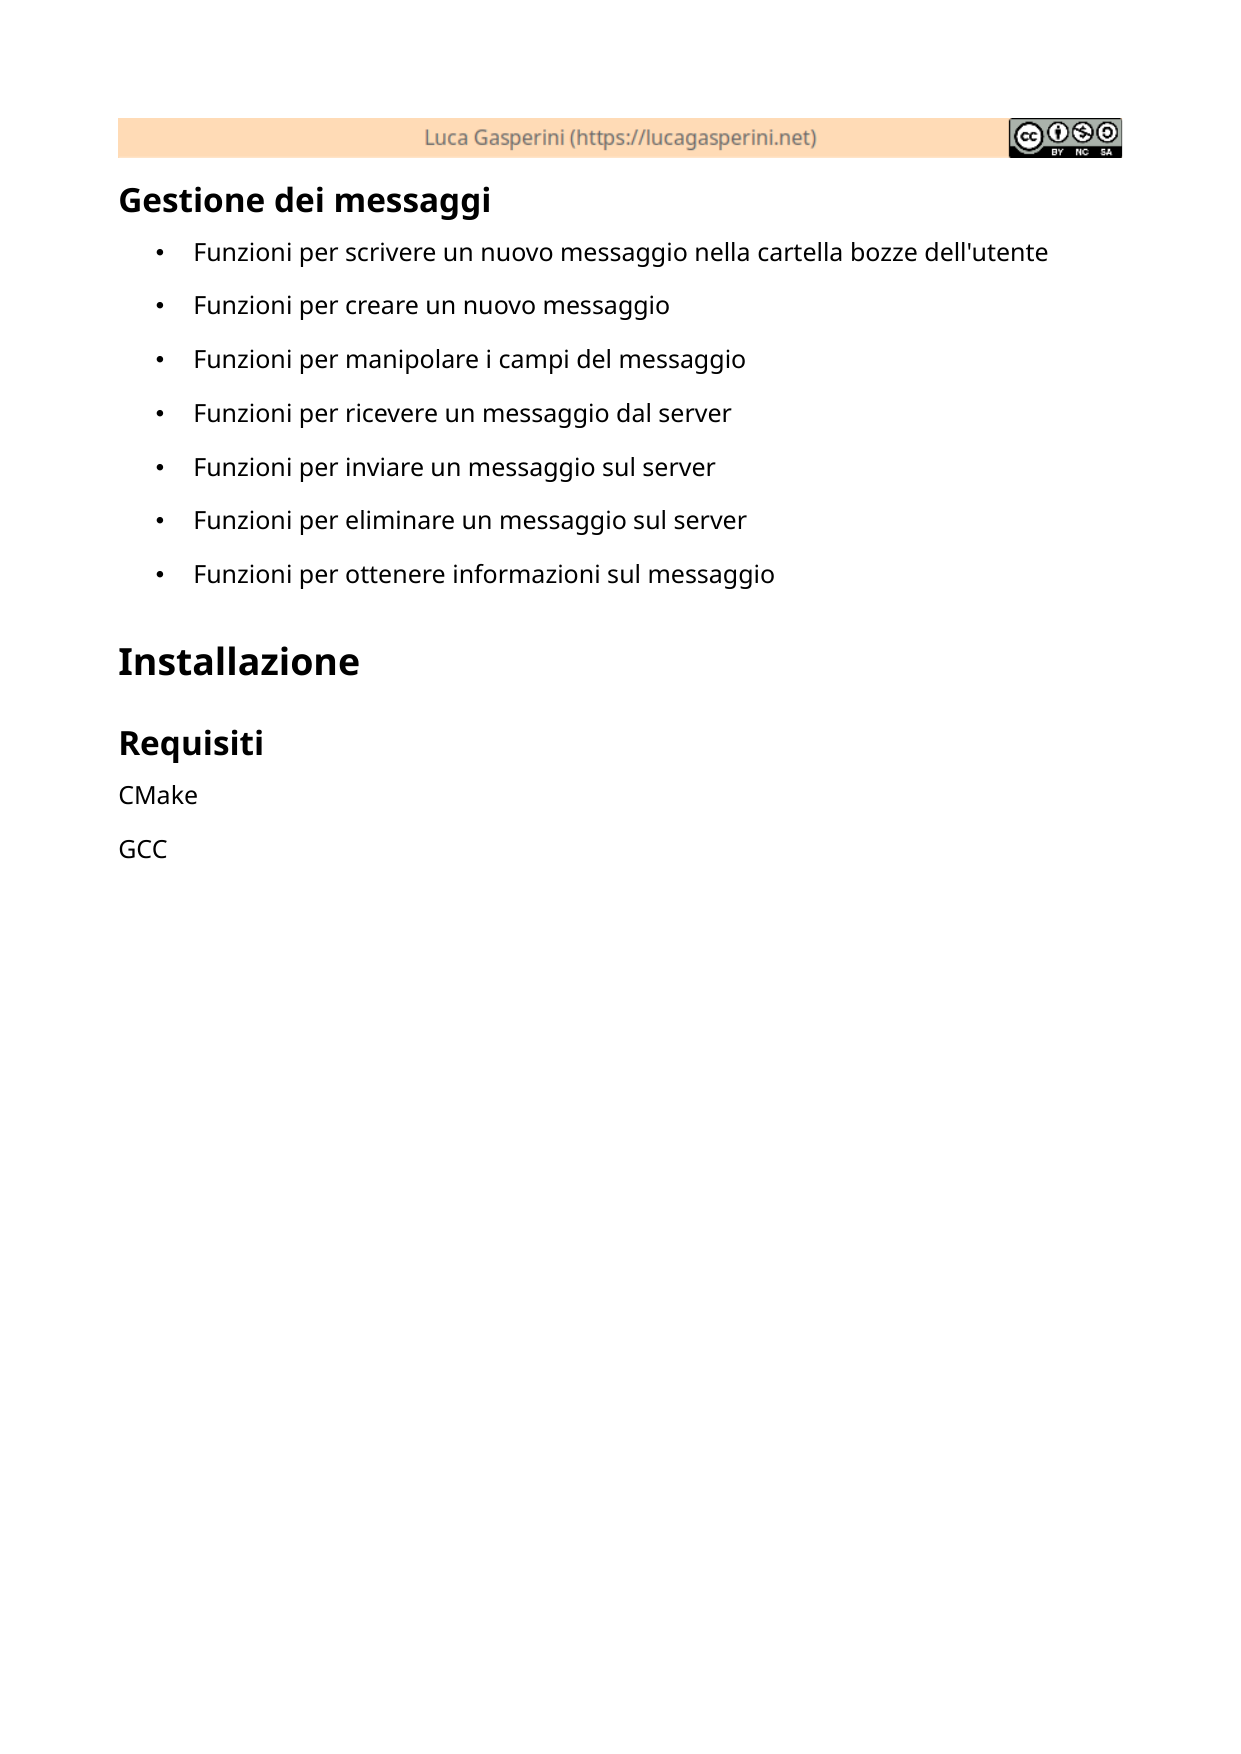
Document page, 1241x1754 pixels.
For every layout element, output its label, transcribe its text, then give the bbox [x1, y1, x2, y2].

subtitle Installazione [118, 636, 1122, 687]
list Funzioni per creare un nuovo messaggio [156, 288, 1122, 322]
list Funzioni per scrivere un nuovo messaggio nella cartella bozze dell'utente [156, 234, 1122, 268]
text GCC [118, 832, 1122, 866]
text CMake [118, 778, 1122, 812]
list Funzioni per manipolare i campi del messaggio [156, 342, 1122, 376]
list Funzioni per ricevere un messaggio dal server [156, 396, 1122, 429]
subtitle Requisiti [118, 720, 1122, 765]
list Funzioni per eliminare un messaggio sul server [156, 503, 1122, 537]
subtitle Gestione dei messaggi [118, 176, 1122, 222]
list Funzioni per ottenere informazioni sul messaggio [156, 557, 1122, 591]
list Funzioni per inviare un messaggio sul server [156, 449, 1122, 483]
picture [118, 118, 1123, 158]
